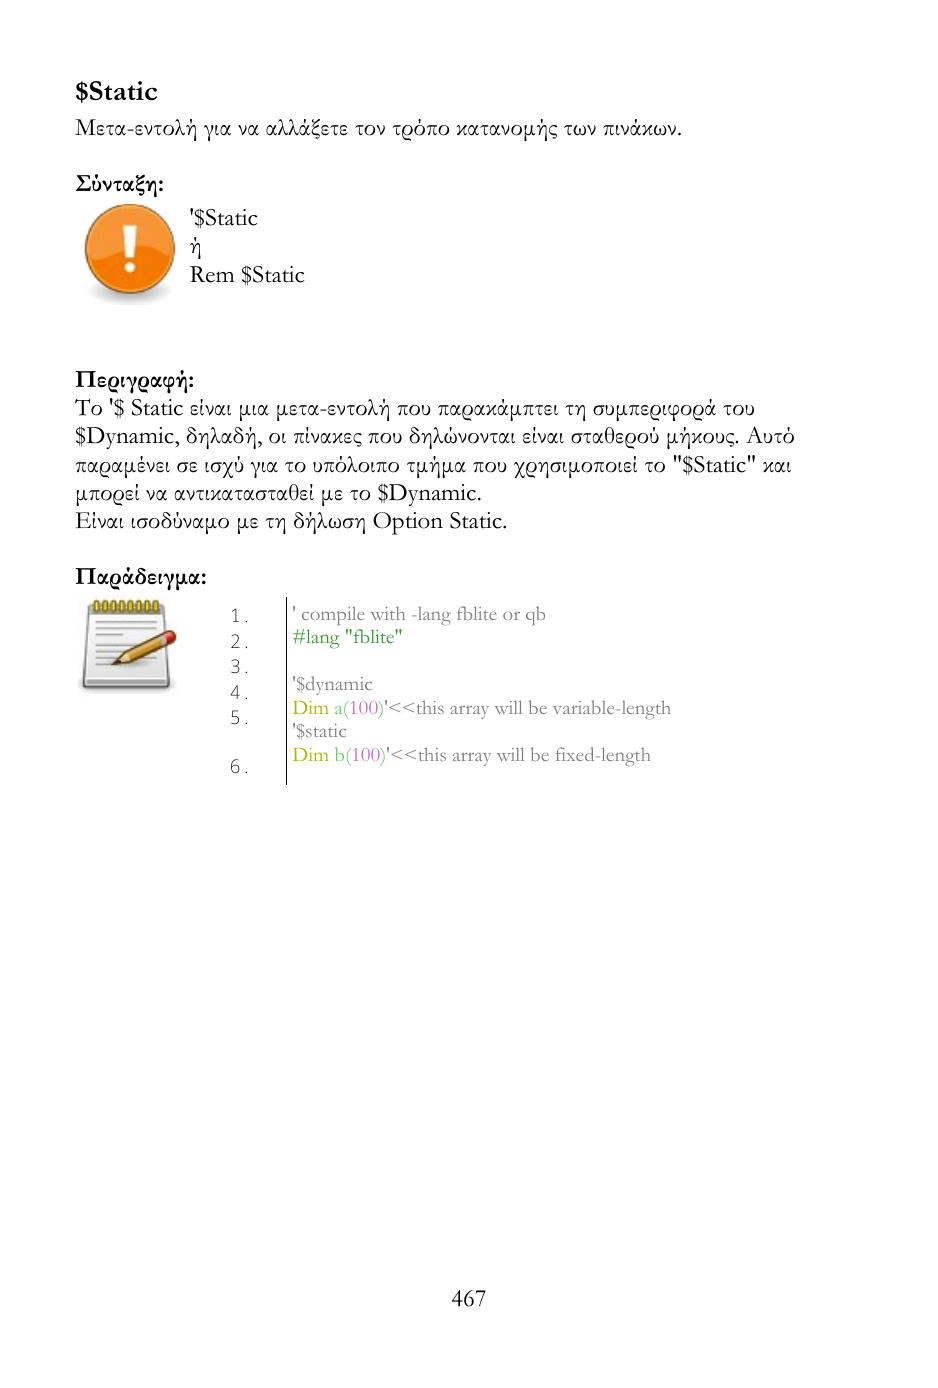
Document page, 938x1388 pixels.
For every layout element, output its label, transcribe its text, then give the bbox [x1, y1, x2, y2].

text Μετα-εντολή για να αλλάξετε τον τρόπο κατανομής των πινάκων. [75, 114, 862, 142]
table_header [75, 199, 183, 338]
table_header [186, 597, 286, 785]
text Παράδειγμα: [75, 563, 862, 591]
subtitle $Static [75, 75, 862, 108]
text Το '$ Static είναι μια μετα-εντολή που παρακάμπτει τη συμπεριφορά του $Dynamic, δηλαδή, οι πίνακες που δηλώνονται είναι σταθερού μήκους. Αυτό παραμένει σε ισχύ για το υπόλοιπο τμήμα που χρησιμοποιεί το "$Static" και μπορεί να αντικατασταθεί με το $Dynamic. [75, 394, 862, 507]
table_header [180, 591, 863, 812]
text Είναι ισοδύναμο με τη δήλωση Option Static. [75, 507, 862, 535]
text Περιγραφή: [75, 366, 862, 394]
table_header '$Static ή Rem $Static [184, 199, 863, 338]
table_header ' compile with -lang fblite or qb #lang "fblite" '$dynamic Dim a(100)'<<this array will be variable-length '$static Dim b(100)'<<this array will be fixed-length [287, 597, 857, 785]
text Σύνταξη: [75, 170, 862, 198]
picture [77, 596, 178, 697]
picture [79, 204, 180, 305]
table_header [75, 591, 180, 812]
